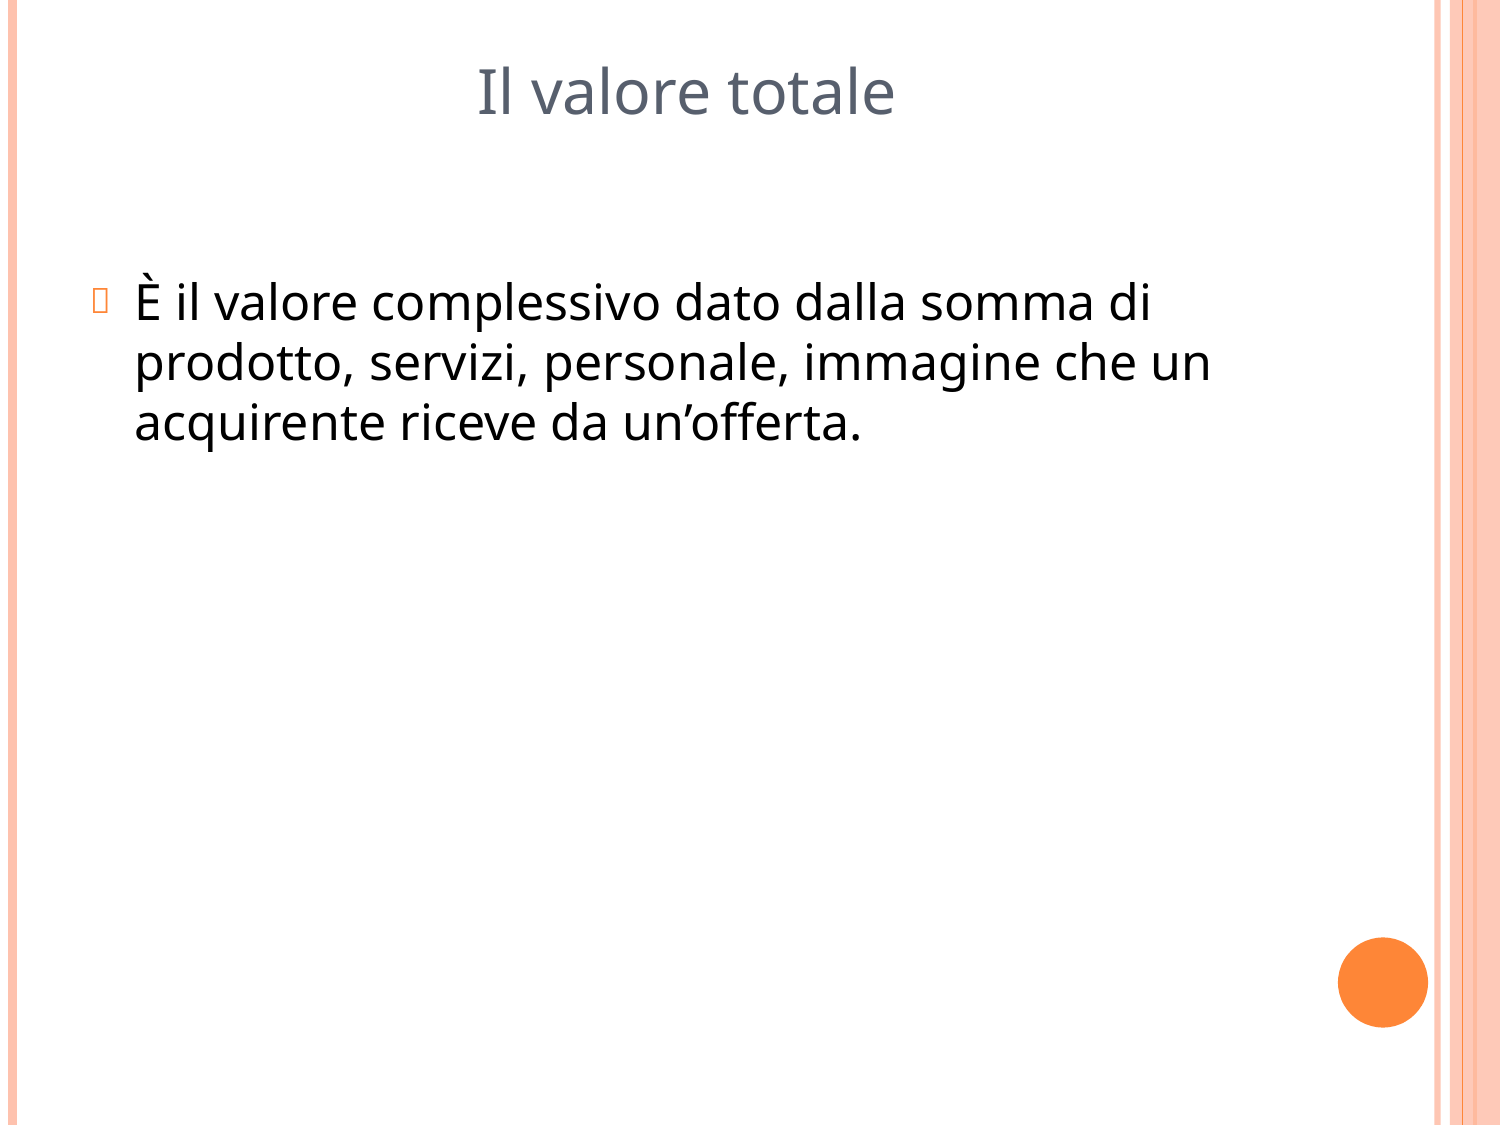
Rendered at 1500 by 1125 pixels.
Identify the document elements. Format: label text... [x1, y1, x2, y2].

list È il valore complessivo dato dalla somma di prodotto, servizi, personale, immagine che un acquirente riceve da un’offerta. [75, 262, 1300, 1062]
title Il valore totale [75, 45, 1300, 233]
